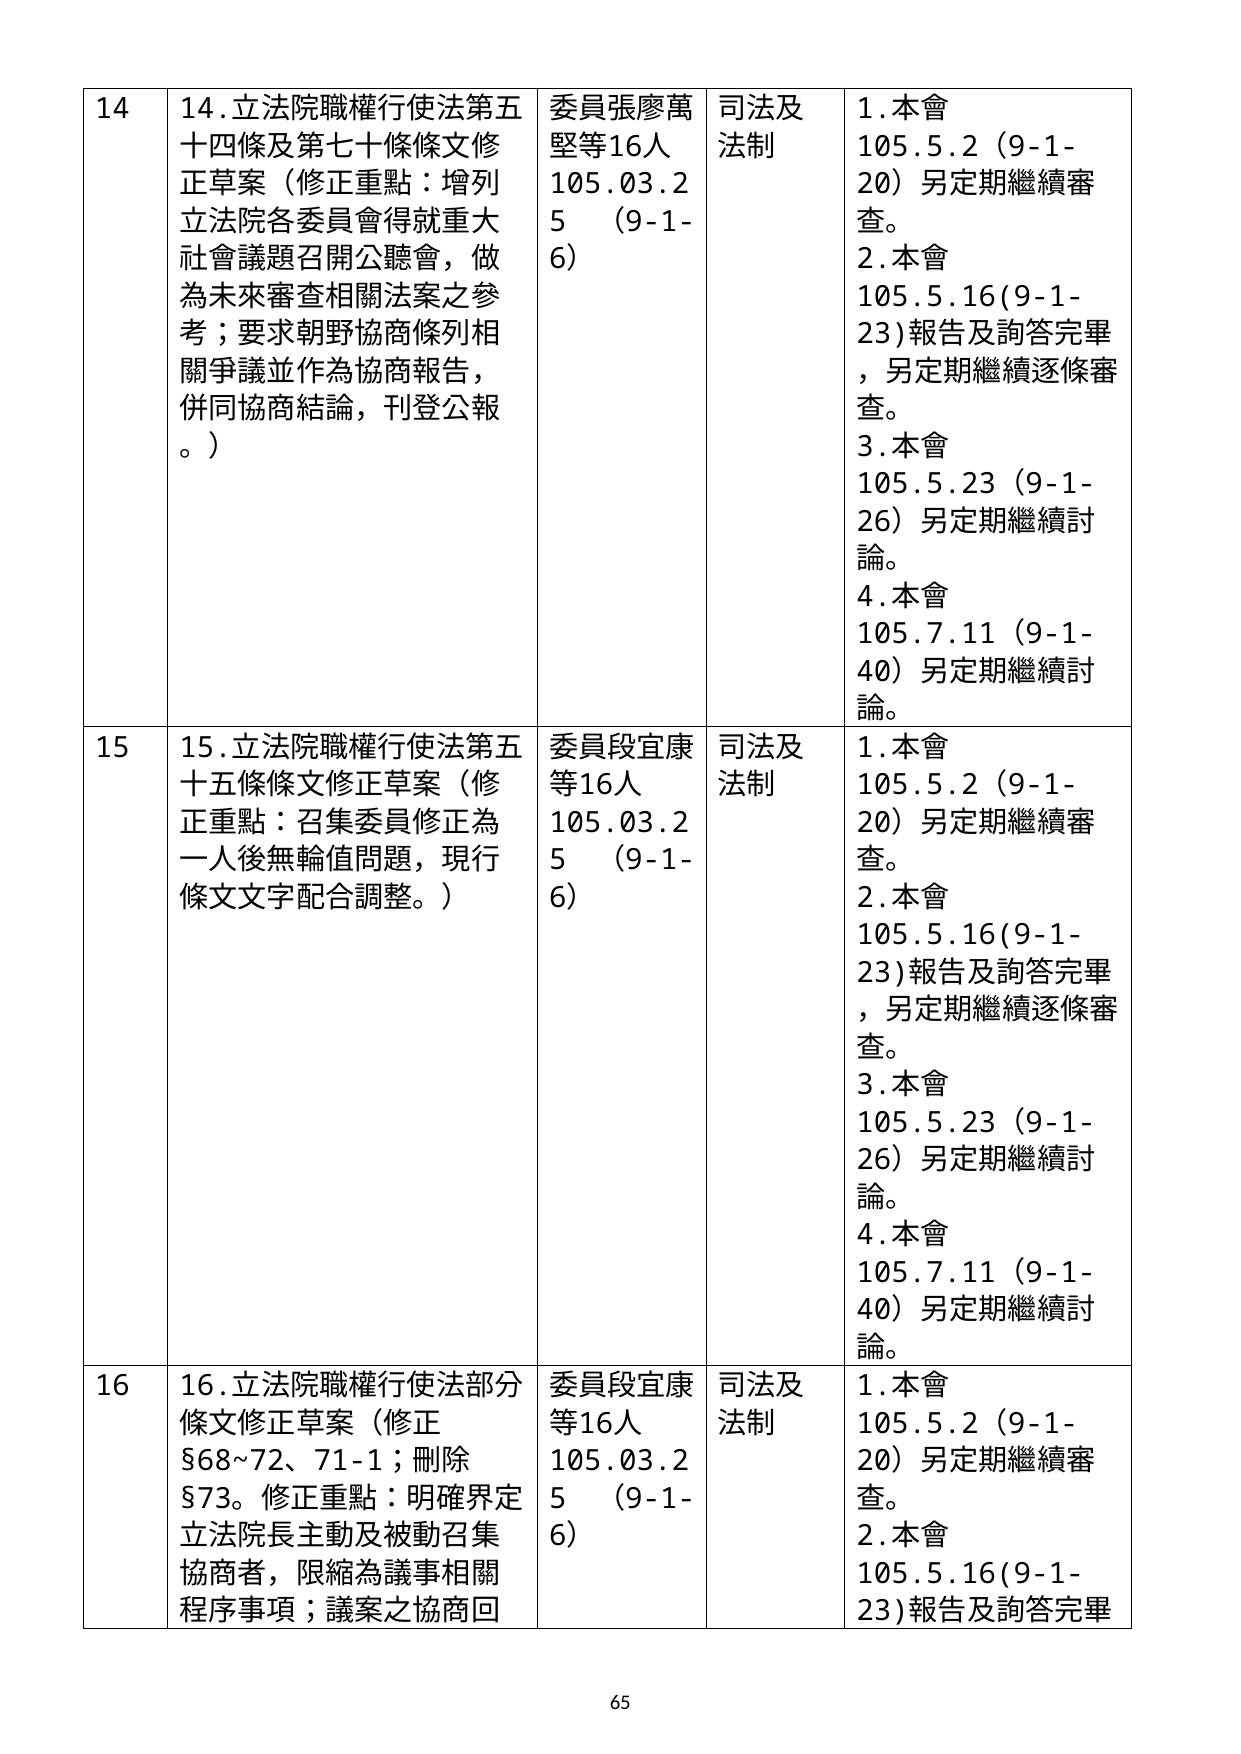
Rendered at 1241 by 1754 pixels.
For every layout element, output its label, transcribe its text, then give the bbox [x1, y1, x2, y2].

table_cell 15.立法院職權行使法第五十五條條文修正草案（修正重點：召集委員修正為一人後無輪值問題，現行條文文字配合調整。） [168, 727, 537, 1365]
table_cell 1.本會105.5.2（9-1-20）另定期繼續審查。 2.本會105.5.16(9-1-23)報告及詢答完畢，另定期繼續逐條審查。 3.本會105.5.23（9-1-26）另定期繼續討論。 4.本會105.7.11（9-1-40）另定期繼續討論。 [845, 89, 1131, 726]
table_cell 14.立法院職權行使法第五十四條及第七十條條文修正草案（修正重點：增列立法院各委員會得就重大社會議題召開公聽會，做為未來審查相關法案之參考；要求朝野協商條列相關爭議並作為協商報告，併同協商結論，刊登公報。） [168, 89, 537, 726]
table_cell 1.本會105.5.2（9-1-20）另定期繼續審查。 2.本會105.5.16(9-1-23)報告及詢答完畢，另定期繼續逐條審查。 3.本會105.5.23（9-1-26）另定期繼續討論。 4.本會105.7.11（9-1-40）另定期繼續討論。 [845, 727, 1131, 1365]
table_cell 1.本會105.5.2（9-1-20）另定期繼續審查。 2.本會105.5.16(9-1-23)報告及詢答完畢 [845, 1366, 1131, 1628]
table_cell 16.立法院職權行使法部分條文修正草案（修正§68~72、71-1；刪除§73。修正重點：明確界定立法院長主動及被動召集協商者，限縮為議事相關程序事項；議案之協商回 [168, 1366, 537, 1628]
table_cell 委員段宜康等16人 105.03.25 （9-1-6） [538, 1366, 706, 1628]
table_cell 15 [84, 727, 167, 1365]
table_cell 16 [84, 1366, 167, 1628]
table_cell 司法及法制 [707, 89, 844, 726]
table_cell 司法及法制 [707, 1366, 844, 1628]
table_cell 司法及法制 [707, 727, 844, 1365]
table_cell 委員段宜康等16人 105.03.25 （9-1-6） [538, 727, 706, 1365]
table_cell 14 [84, 89, 167, 726]
table_cell 委員張廖萬堅等16人 105.03.25 （9-1-6） [538, 89, 706, 726]
